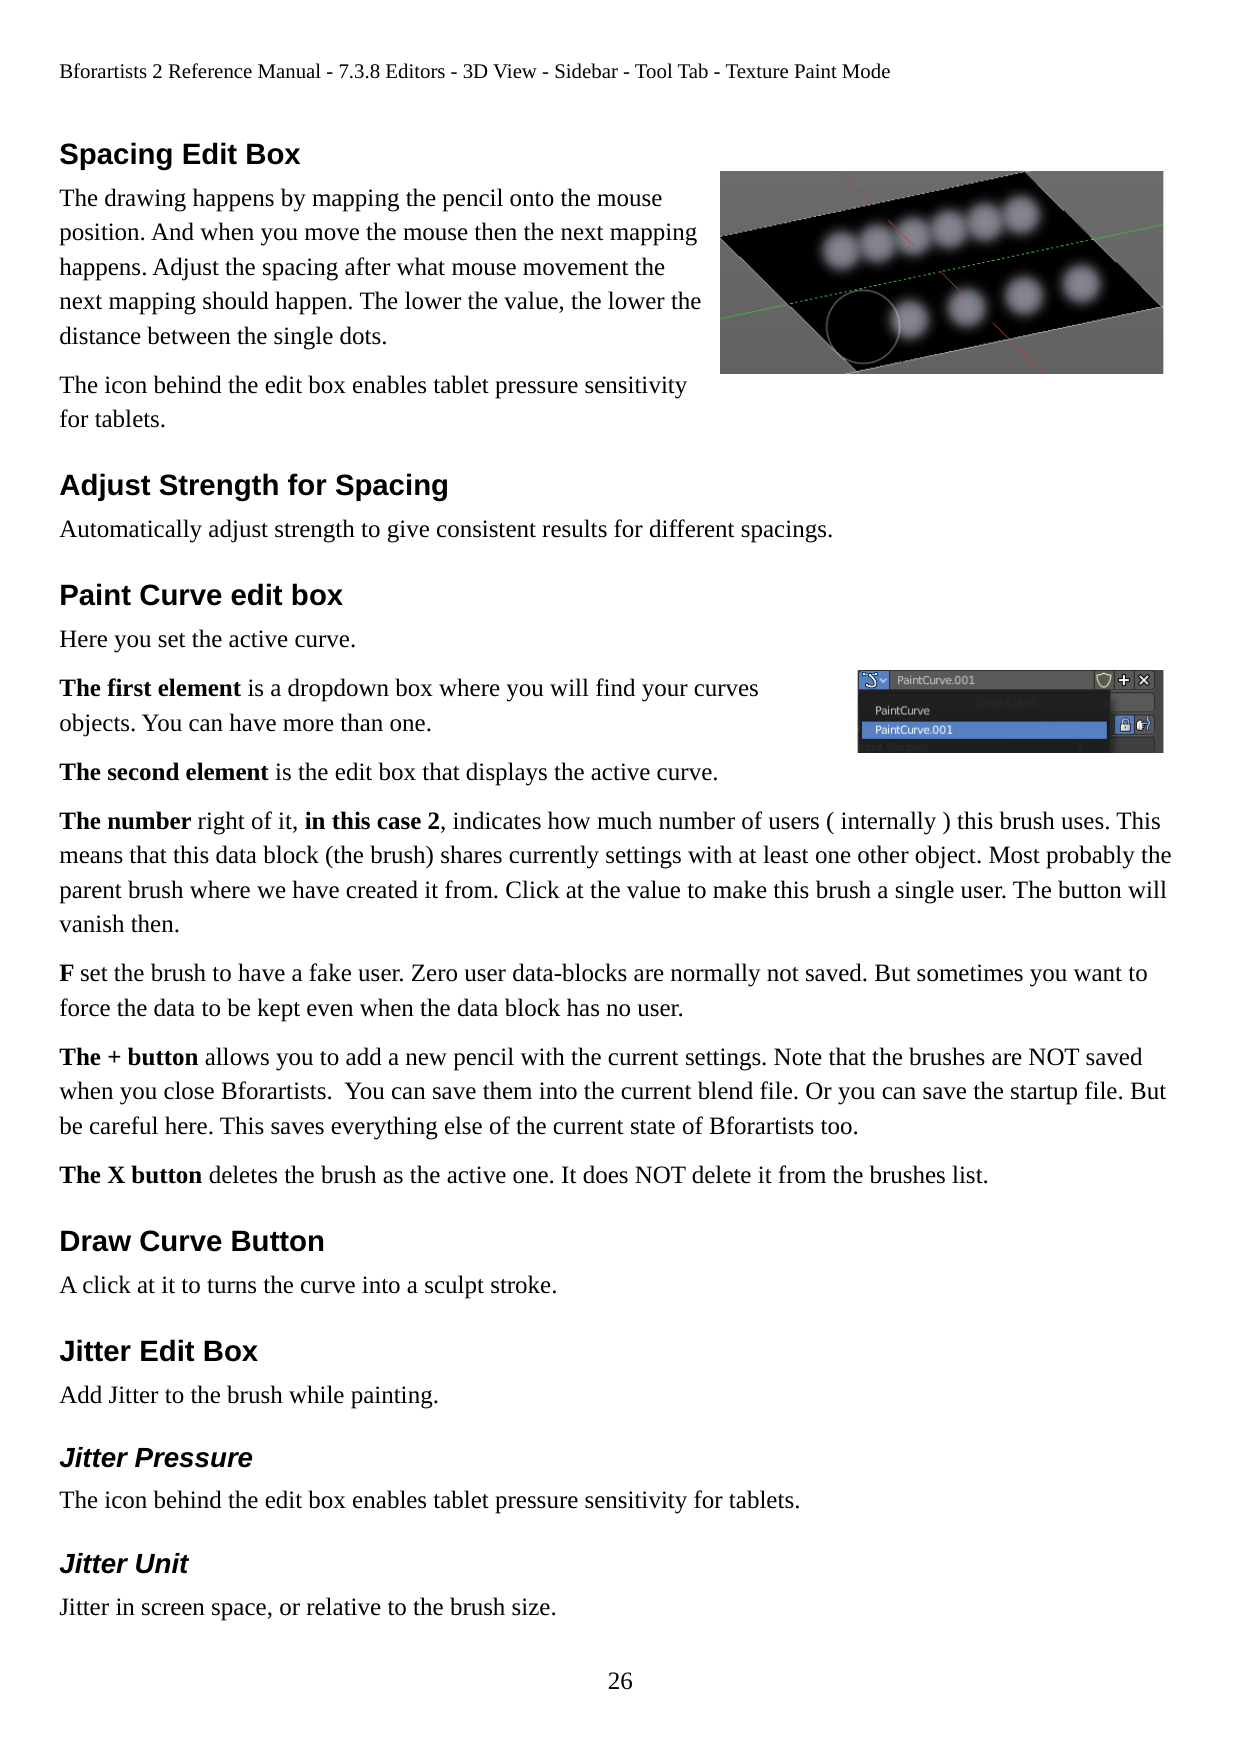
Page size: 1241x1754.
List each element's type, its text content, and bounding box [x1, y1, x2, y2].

picture [720, 171, 1164, 374]
text A click at it to turns the curve into a sculpt stroke. [59, 1270, 1181, 1298]
subtitle Jitter Unit [59, 1547, 1181, 1579]
text Add Jitter to the brush while painting. [59, 1380, 1181, 1408]
text F set the brush to have a fake user. Zero user data-blocks are normally not saved. But sometimes you want to force the data to be kept even when the data block has no user. [59, 958, 1181, 1022]
picture [857, 670, 1164, 753]
text The + button allows you to add a new pencil with the current settings. Note that the brushes are NOT saved when you close Bforartists. You can save them into the current blend file. Or you can save the startup file. But be careful here. This saves everything else of the current state of Bforartists too. [59, 1042, 1181, 1139]
text The first element is a dropdown box where you will find your curves objects. You can have more than one. [59, 673, 857, 736]
text Jitter in screen space, or relative to the brush size. [59, 1592, 1181, 1620]
text The X button deletes the brush as the active one. It does NOT delete it from the brushes list. [59, 1160, 1181, 1189]
text The icon behind the edit box enables tablet pressure sensitivity for tablets. [59, 1486, 1181, 1514]
text Automatically adjust strength to give consistent results for different spacings. [59, 514, 1181, 543]
text The second element is the edit box that displays the active curve. [59, 757, 1181, 786]
subtitle Draw Curve Button [59, 1223, 1181, 1257]
subtitle Jitter Pressure [59, 1441, 1181, 1473]
text The number right of it, in this case 2, indicates how much number of users ( internally ) this brush uses. This means that this data block (the brush) shares currently settings with at least one other object. Most probably the parent brush where we have created it from. Click at the value to make this brush a single user. The button will vanish then. [59, 806, 1181, 938]
subtitle Jitter Edit Box [59, 1333, 1181, 1367]
subtitle Paint Curve edit box [59, 578, 1181, 612]
text The icon behind the edit box enables tablet pressure sensitivity for tablets. [59, 370, 1181, 433]
text Here you set the active curve. [59, 624, 1181, 653]
subtitle Adjust Strength for Spacing [59, 468, 1181, 502]
text The drawing happens by mapping the pencil onto the mouse position. And when you move the mouse then the next mapping happens. Adjust the spacing after what mouse movement the next mapping should happen. The lower the value, the lower the distance between the single dots. [59, 183, 720, 349]
subtitle Spacing Edit Box [59, 137, 1181, 170]
